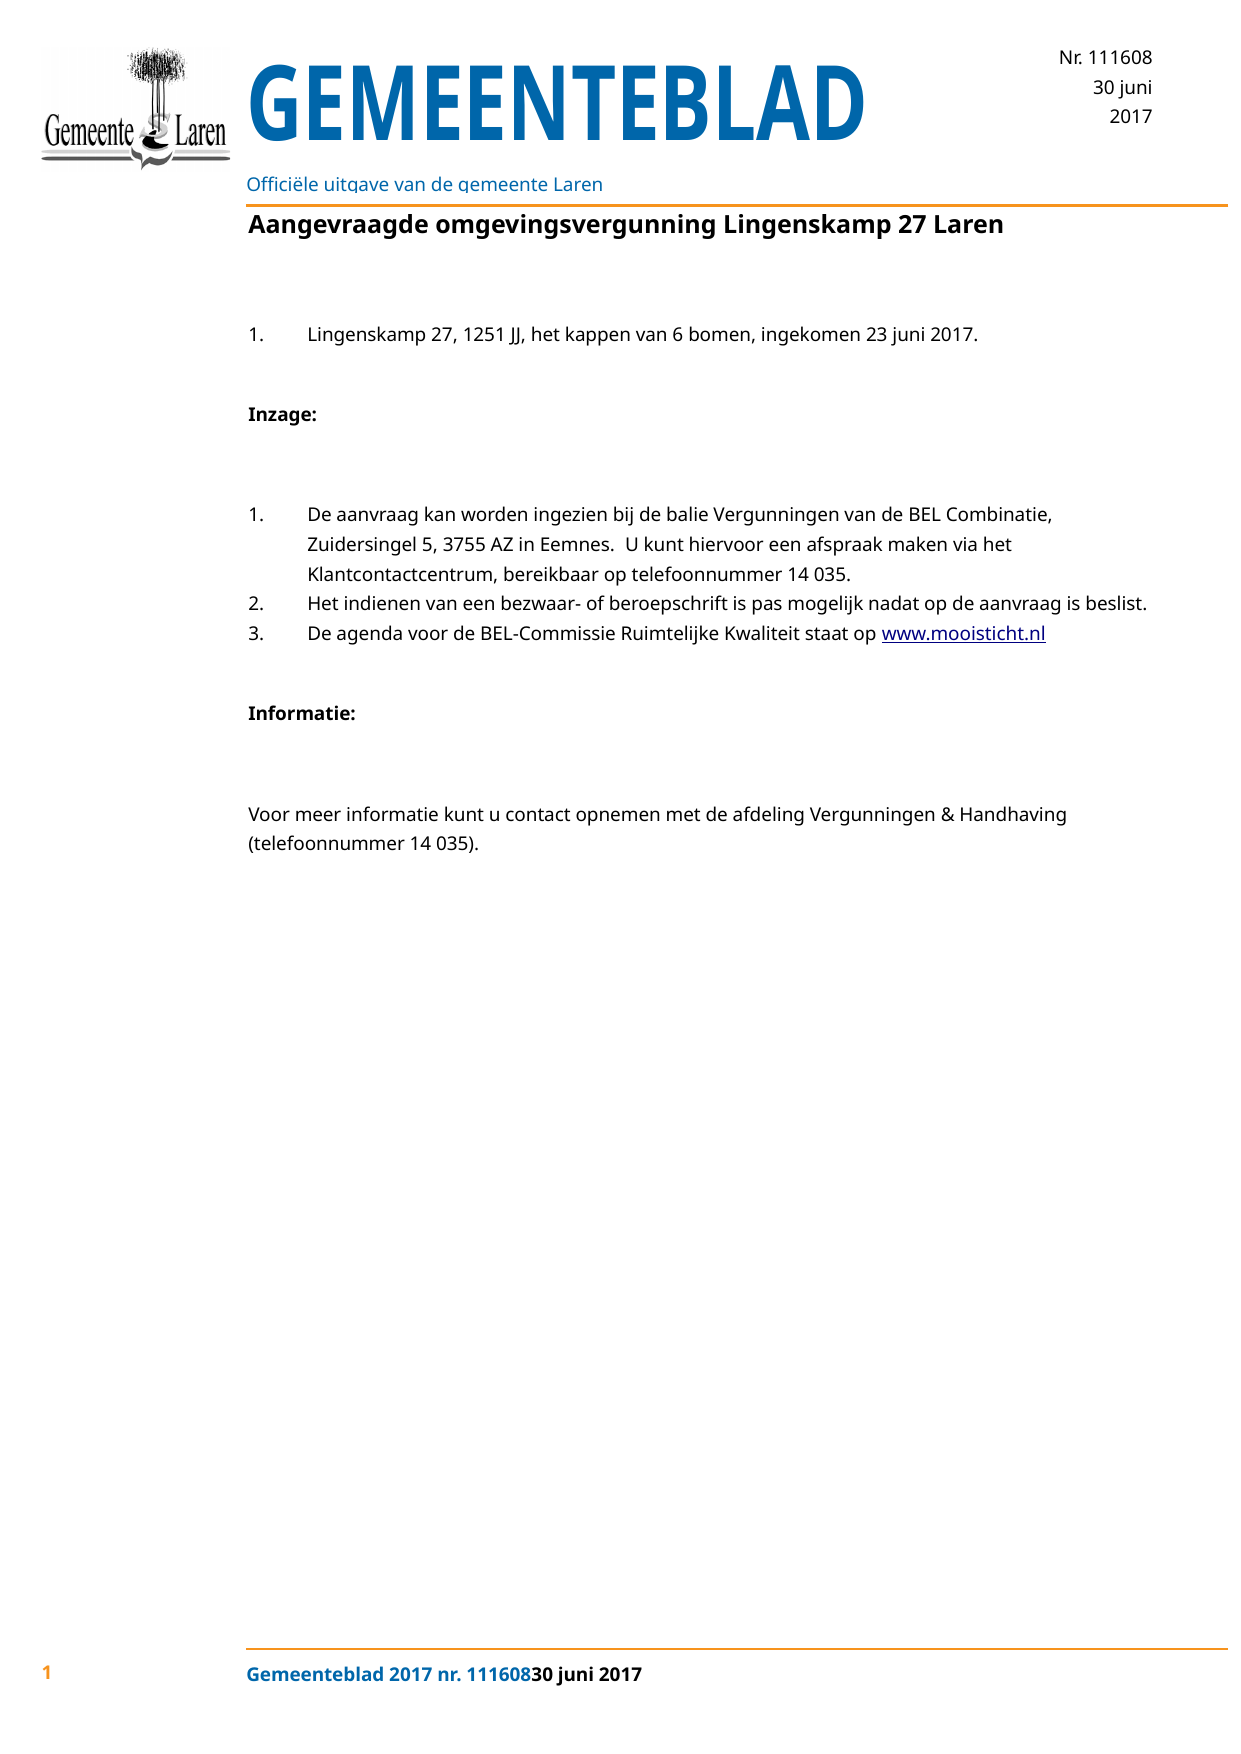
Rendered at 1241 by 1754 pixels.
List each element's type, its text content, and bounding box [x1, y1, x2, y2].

list De aanvraag kan worden ingezien bij de balie Vergunningen van de BEL Combinatie, Zuidersingel 5, 3755 AZ in Eemnes. U kunt hiervoor een afspraak maken via het Klantcontactcentrum, bereikbaar op telefoonnummer 14 035. [248, 502, 1152, 586]
list Het indienen van een bezwaar- of beroepschrift is pas mogelijk nadat op de aanvraag is beslist. [248, 590, 1152, 616]
list De agenda voor de BEL-Commissie Ruimtelijke Kwaliteit staat op www.mooisticht.nl [248, 620, 1152, 646]
text Aangevraagde omgevingsvergunning Lingenskamp 27 Laren [248, 207, 1152, 241]
picture [41, 47, 231, 172]
text Inzage: [248, 401, 1152, 426]
text Voor meer informatie kunt u contact opnemen met de afdeling Vergunningen & Handhaving (telefoonnummer 14 035). [248, 801, 1152, 856]
text Informatie: [248, 700, 1152, 726]
list Lingenskamp 27, 1251 JJ, het kappen van 6 bomen, ingekomen 23 juni 2017. [248, 321, 1152, 346]
